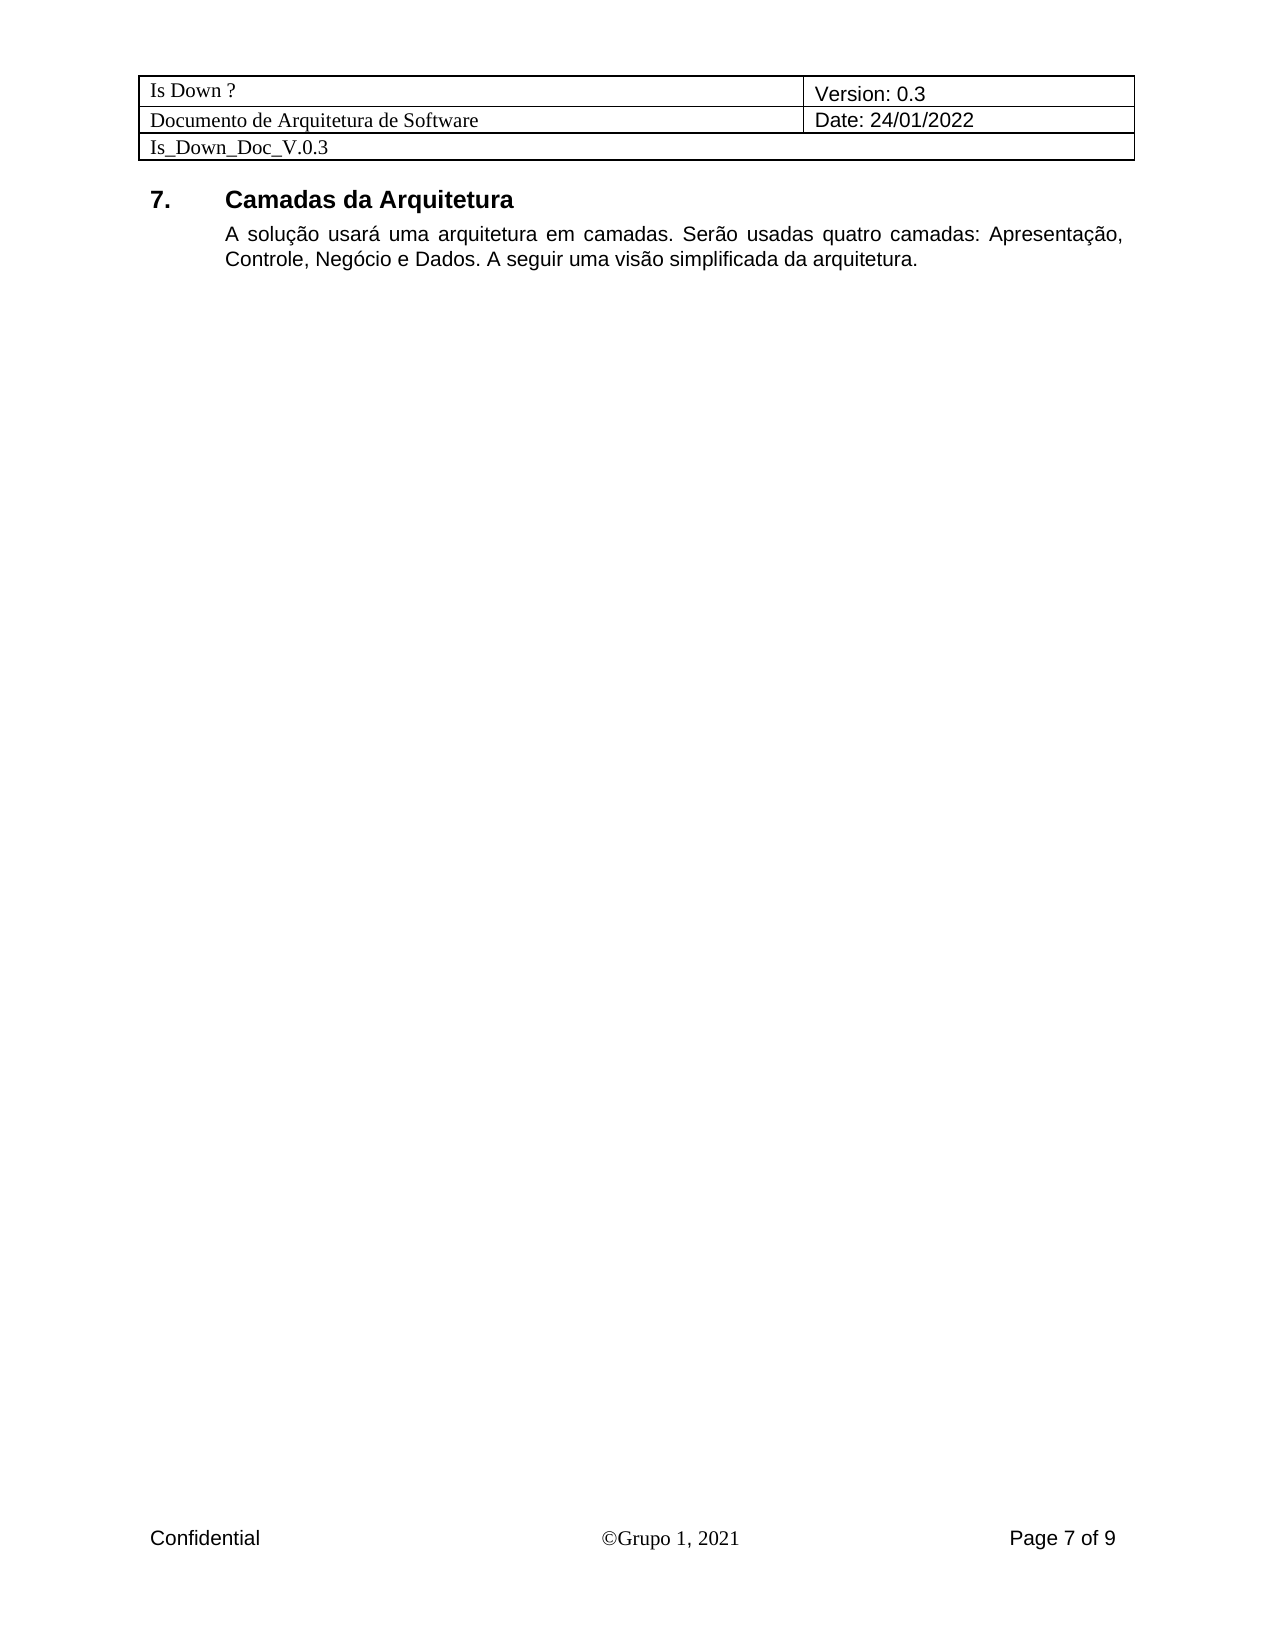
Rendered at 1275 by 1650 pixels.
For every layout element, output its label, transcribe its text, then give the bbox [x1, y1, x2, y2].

subtitle Camadas da Arquitetura [150, 185, 1125, 214]
text A solução usará uma arquitetura em camadas. Serão usadas quatro camadas: Apresentação, Controle, Negócio e Dados. A seguir uma visão simplificada da arquitetura. [225, 220, 1125, 270]
